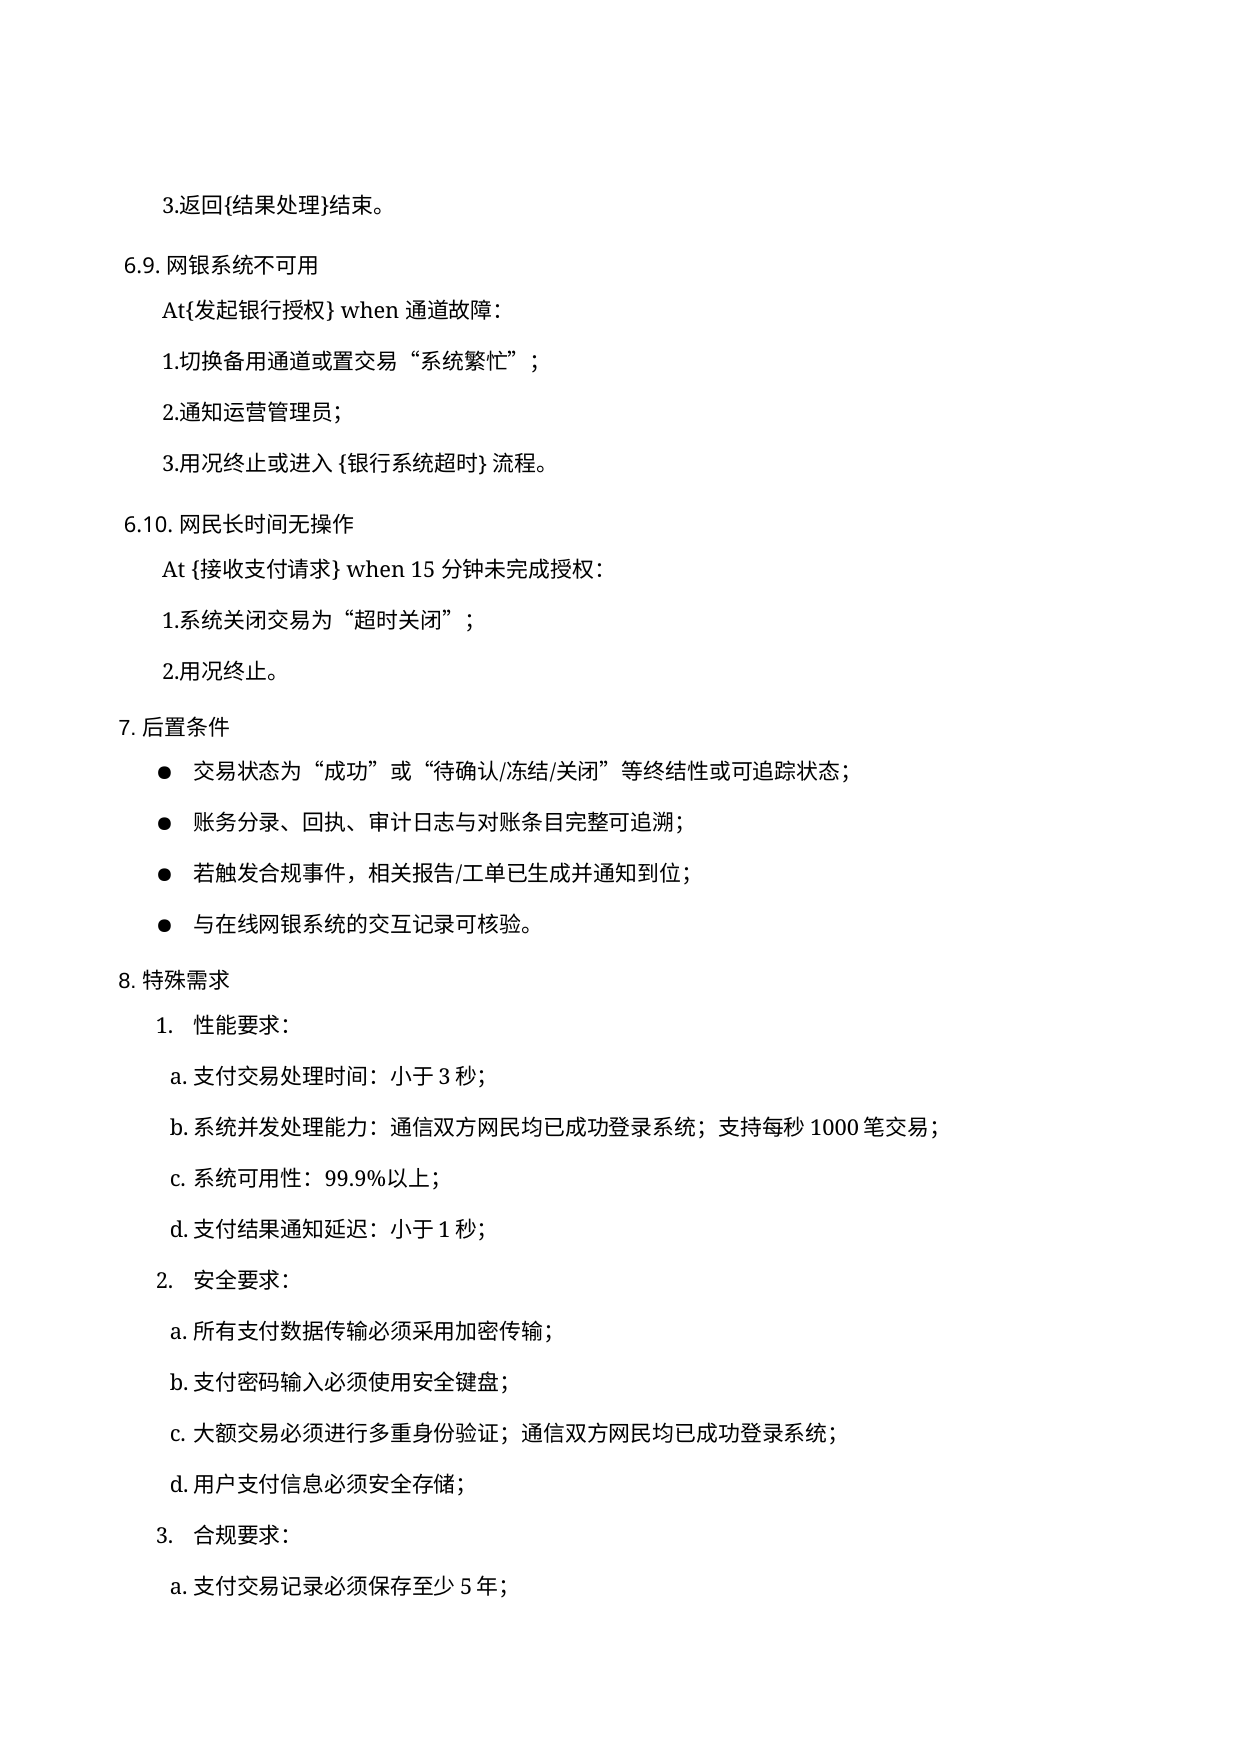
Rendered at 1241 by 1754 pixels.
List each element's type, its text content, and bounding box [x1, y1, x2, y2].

list 与在线网银系统的交互记录可核验。 [156, 907, 1122, 939]
subtitle 网民长时间无操作 [118, 507, 1122, 539]
subtitle 后置条件 [118, 710, 1122, 742]
text At{发起银行授权} when 通道故障： [118, 293, 1122, 325]
list 支付结果通知延迟：小于1秒； [169, 1212, 1122, 1244]
list 支付交易处理时间：小于3秒； [169, 1059, 1122, 1091]
subtitle 网银系统不可用 [118, 248, 1122, 280]
list 支付交易记录必须保存至少5年； [169, 1569, 1122, 1601]
list 系统并发处理能力：通信双方网民均已成功登录系统；支持每秒1000笔交易； [169, 1110, 1122, 1142]
list 合规要求： [156, 1518, 1122, 1550]
text 2.用况终止。 [118, 654, 1122, 685]
list 支付密码输入必须使用安全键盘； [169, 1365, 1122, 1397]
text 3.返回{结果处理}结束。 [118, 188, 1122, 219]
text At {接收支付请求} when 15 分钟未完成授权： [118, 552, 1122, 583]
list 大额交易必须进行多重身份验证；通信双方网民均已成功登录系统； [169, 1416, 1122, 1448]
list 账务分录、回执、审计日志与对账条目完整可追溯； [156, 805, 1122, 837]
list 性能要求： [156, 1008, 1122, 1039]
list 用户支付信息必须安全存储； [169, 1467, 1122, 1499]
subtitle 特殊需求 [118, 963, 1122, 995]
text 1.切换备用通道或置交易“系统繁忙”； [118, 344, 1122, 376]
list 若触发合规事件，相关报告/工单已生成并通知到位； [156, 856, 1122, 888]
text 1.系统关闭交易为“超时关闭”； [118, 603, 1122, 634]
list 交易状态为“成功”或“待确认/冻结/关闭”等终结性或可追踪状态； [156, 754, 1122, 786]
list 安全要求： [156, 1263, 1122, 1295]
list 系统可用性：99.9%以上； [169, 1161, 1122, 1193]
text 2.通知运营管理员； [118, 395, 1122, 427]
list 所有支付数据传输必须采用加密传输； [169, 1314, 1122, 1346]
text 3.用况终止或进入 {银行系统超时} 流程。 [118, 446, 1122, 478]
